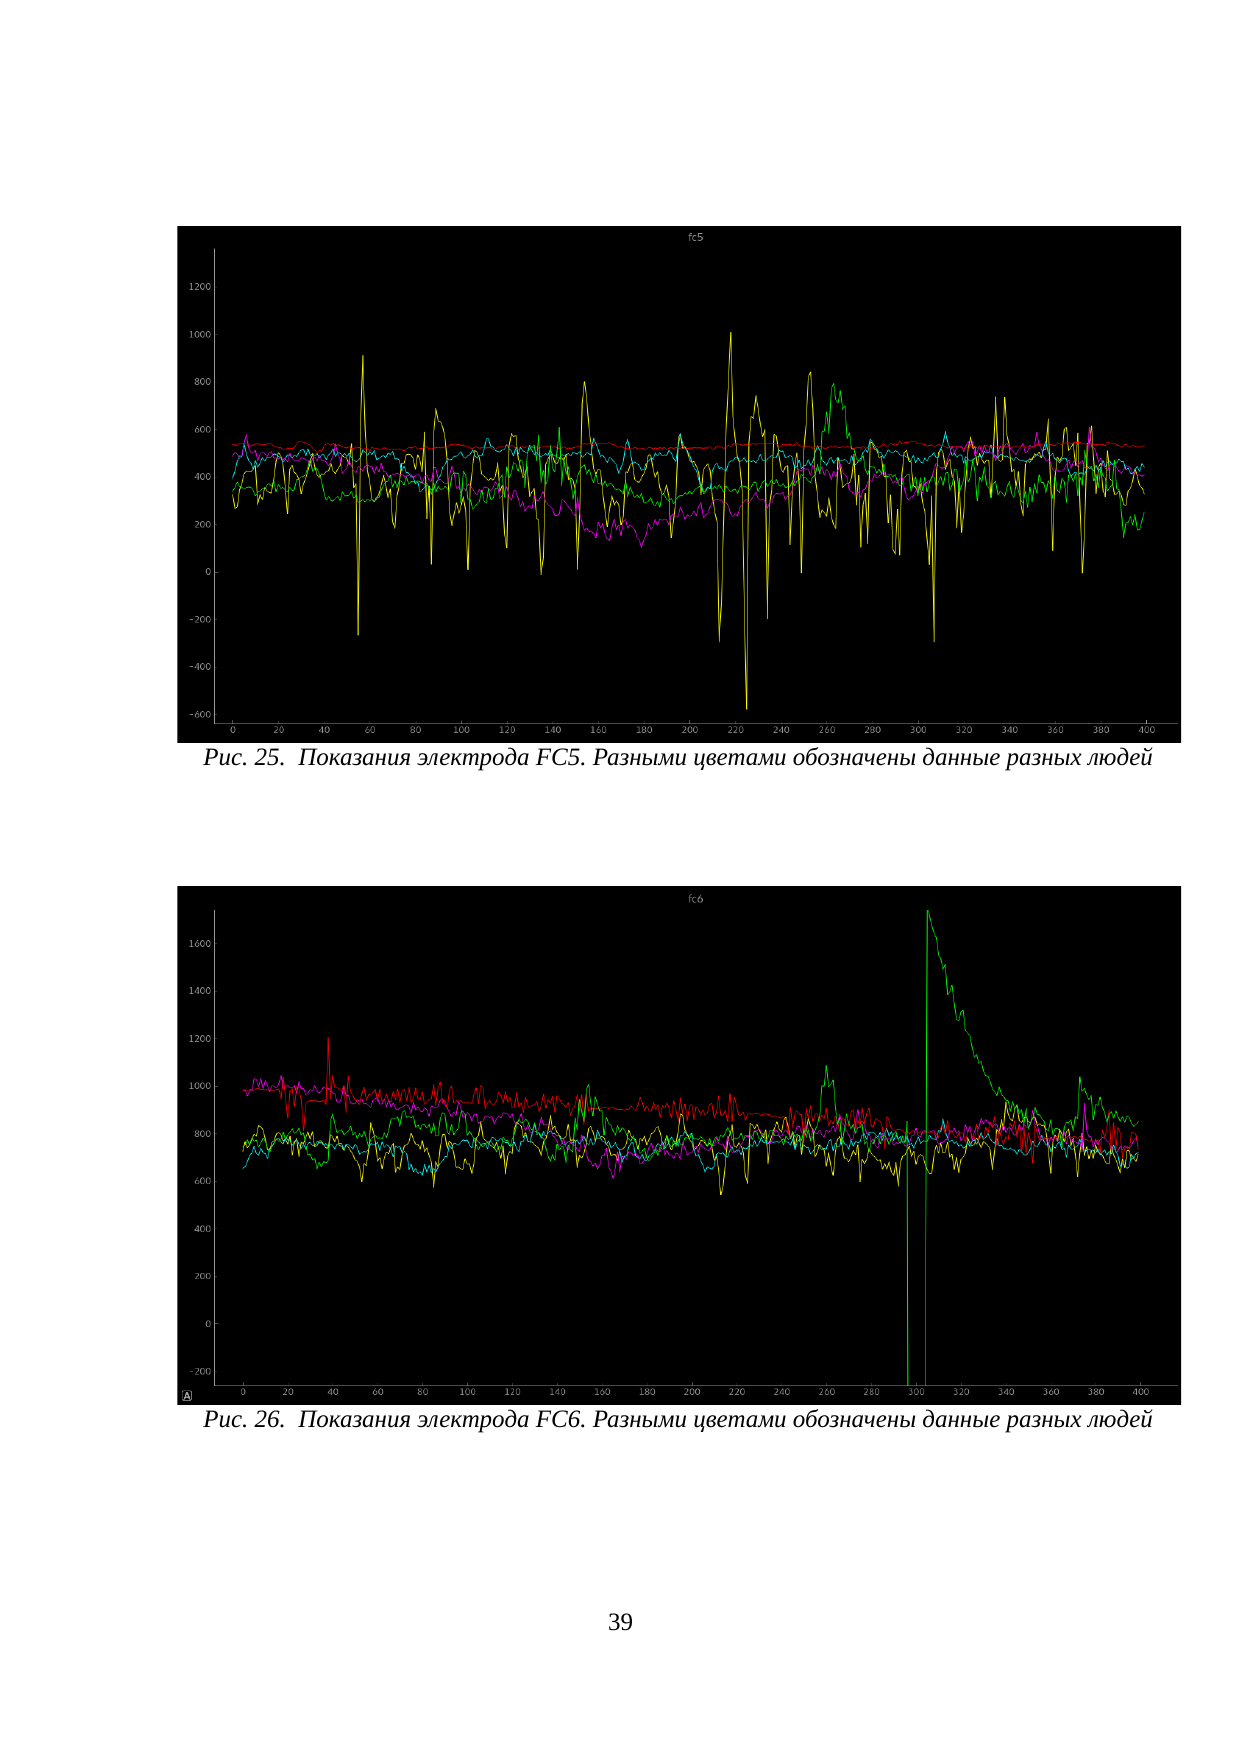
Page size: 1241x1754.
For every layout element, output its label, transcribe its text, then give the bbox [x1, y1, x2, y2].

text Рис. 26. Показания электрода FC6. Разными цветами обозначены данные разных людей [177, 1405, 1181, 1433]
text Рис. 25. Показания электрода FC5. Разными цветами обозначены данные разных людей [177, 743, 1181, 771]
picture [177, 226, 1182, 743]
picture [177, 886, 1182, 1405]
